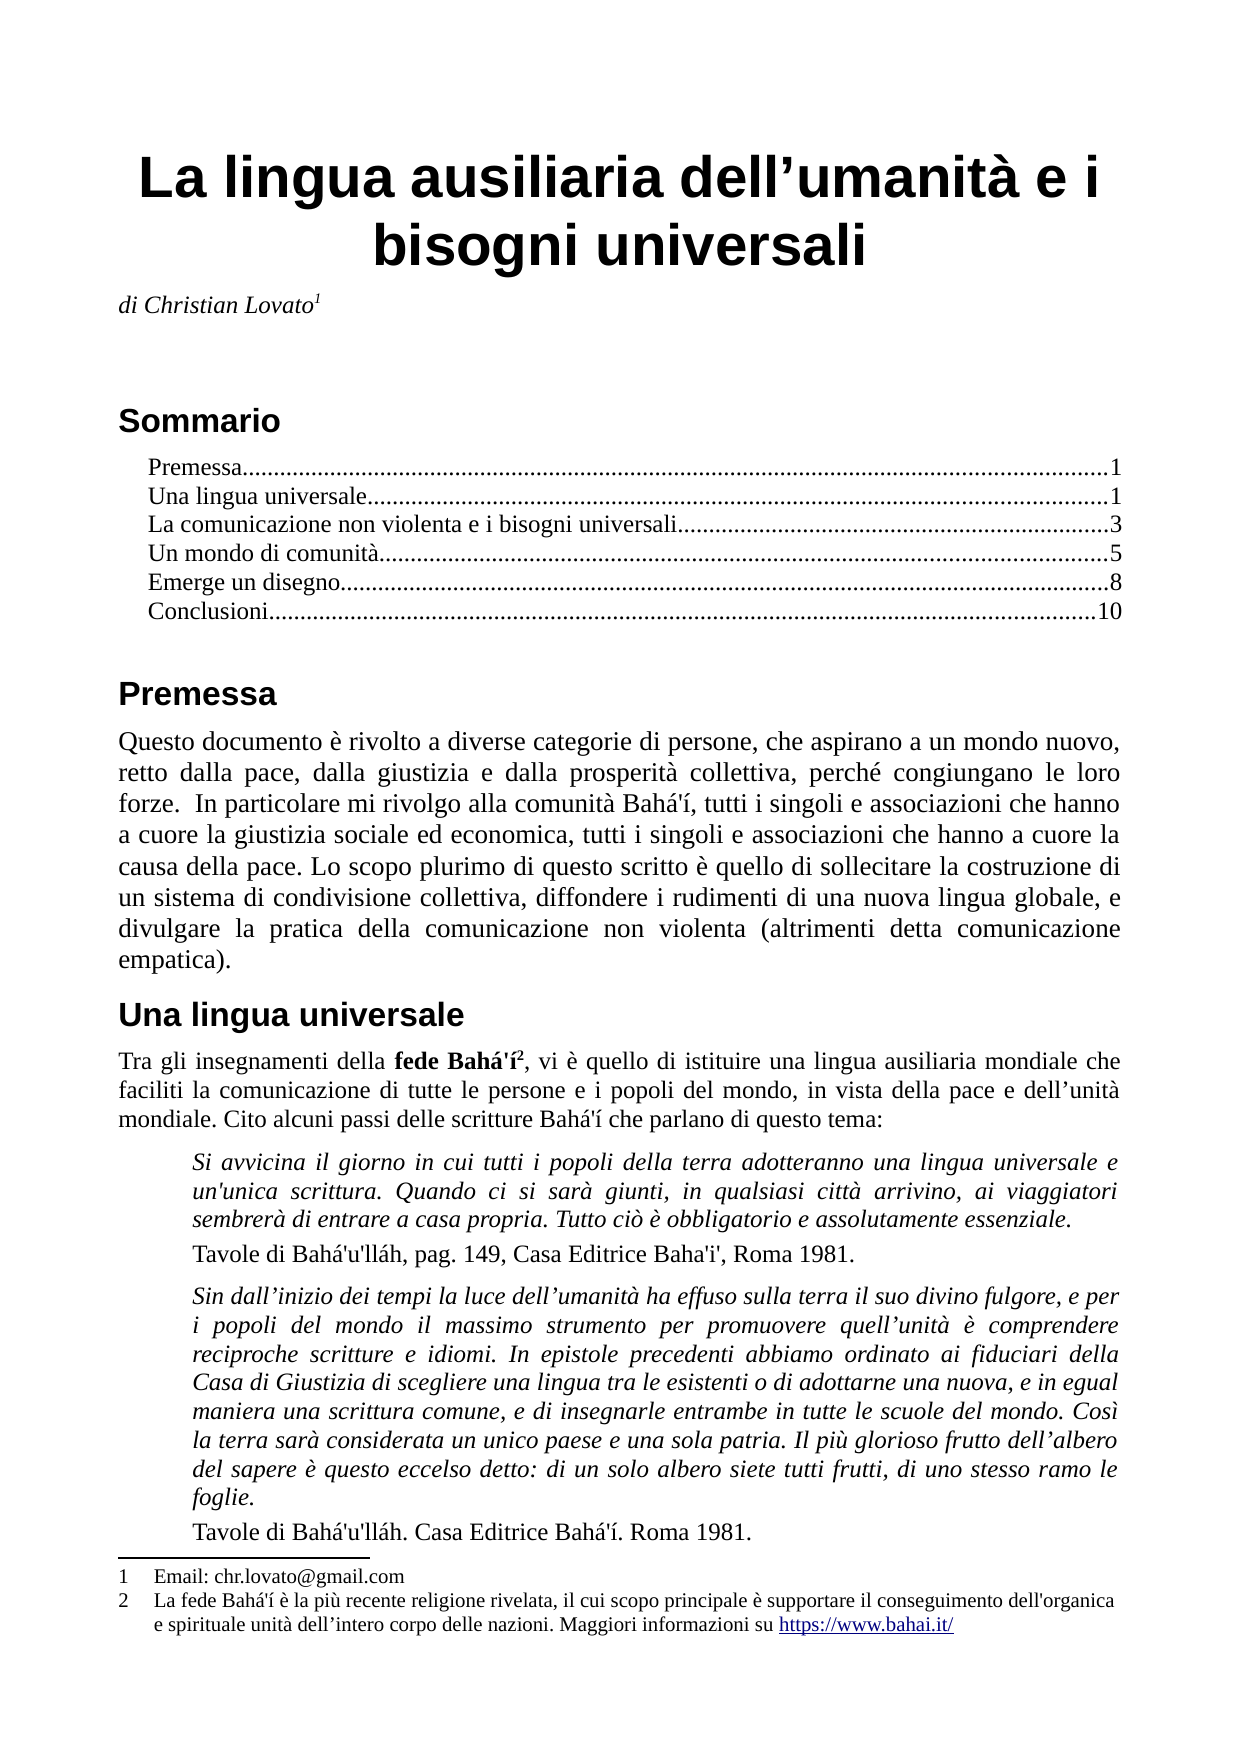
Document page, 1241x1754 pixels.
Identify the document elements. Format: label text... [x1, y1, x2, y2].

text La fede Bahá'í è la più recente religione rivelata, il cui scopo principale è supportare il conseguimento dell'organica e spirituale unità dell’intero corpo delle nazioni. Maggiori informazioni su https://www.bahai.it/ [118, 1588, 1122, 1636]
text di Christian Lovato [118, 290, 1122, 318]
text Sin dall’inizio dei tempi la luce dell’umanità ha effuso sulla terra il suo divino fulgore, e per i popoli del mondo il massimo strumento per promuovere quell’unità è comprendere reciproche scritture e idiomi. In epistole precedenti abbiamo ordinato ai fiduciari della Casa di Giustizia di scegliere una lingua tra le esistenti o di adottarne una nuova, e in egual maniera una scrittura comune, e di insegnarle entrambe in tutte le scuole del mondo. Così la terra sarà considerata un unico paese e una sola patria. Il più glorioso frutto dell’albero del sapere è questo eccelso detto: di un solo albero siete tutti frutti, di uno stesso ramo le foglie. [192, 1281, 1122, 1511]
text Emerge un disegno 8 [148, 567, 1122, 596]
title La lingua ausiliaria dell’umanità e i bisogni universali [118, 143, 1122, 277]
subtitle Sommario [118, 401, 1122, 439]
subtitle Una lingua universale [118, 995, 1122, 1034]
subtitle Premessa [118, 674, 1122, 713]
text Tra gli insegnamenti della fede Bahá'í, vi è quello di istituire una lingua ausiliaria mondiale che faciliti la comunicazione di tutte le persone e i popoli del mondo, in vista della pace e dell’unità mondiale. Cito alcuni passi delle scritture Bahá'í che parlano di questo tema: [118, 1046, 1122, 1133]
text Si avvicina il giorno in cui tutti i popoli della terra adotteranno una lingua universale e un'unica scrittura. Quando ci si sarà giunti, in qualsiasi città arrivino, ai viaggiatori sembrerà di entrare a casa propria. Tutto ciò è obbligatorio e assolutamente essenziale. [192, 1147, 1122, 1233]
text La comunicazione non violenta e i bisogni universali 3 [148, 509, 1122, 538]
text Tavole di Bahá'u'lláh. Casa Editrice Bahá'í. Roma 1981. [192, 1517, 1122, 1546]
text Conclusioni 10 [148, 596, 1122, 624]
text Tavole di Bahá'u'lláh, pag. 149, Casa Editrice Baha'i', Roma 1981. [192, 1239, 1122, 1268]
text Premessa 1 [148, 452, 1122, 481]
text Email: chr.lovato@gmail.com [118, 1564, 1122, 1588]
text Questo documento è rivolto a diverse categorie di persone, che aspirano a un mondo nuovo, retto dalla pace, dalla giustizia e dalla prosperità collettiva, perché congiungano le loro forze. In particolare mi rivolgo alla comunità Bahá'í, tutti i singoli e associazioni che hanno a cuore la giustizia sociale ed economica, tutti i singoli e associazioni che hanno a cuore la causa della pace. Lo scopo plurimo di questo scritto è quello di sollecitare la costruzione di un sistema di condivisione collettiva, diffondere i rudimenti di una nuova lingua globale, e divulgare la pratica della comunicazione non violenta (altrimenti detta comunicazione empatica). [118, 725, 1122, 974]
text Un mondo di comunità 5 [148, 538, 1122, 567]
text Una lingua universale 1 [148, 481, 1122, 509]
